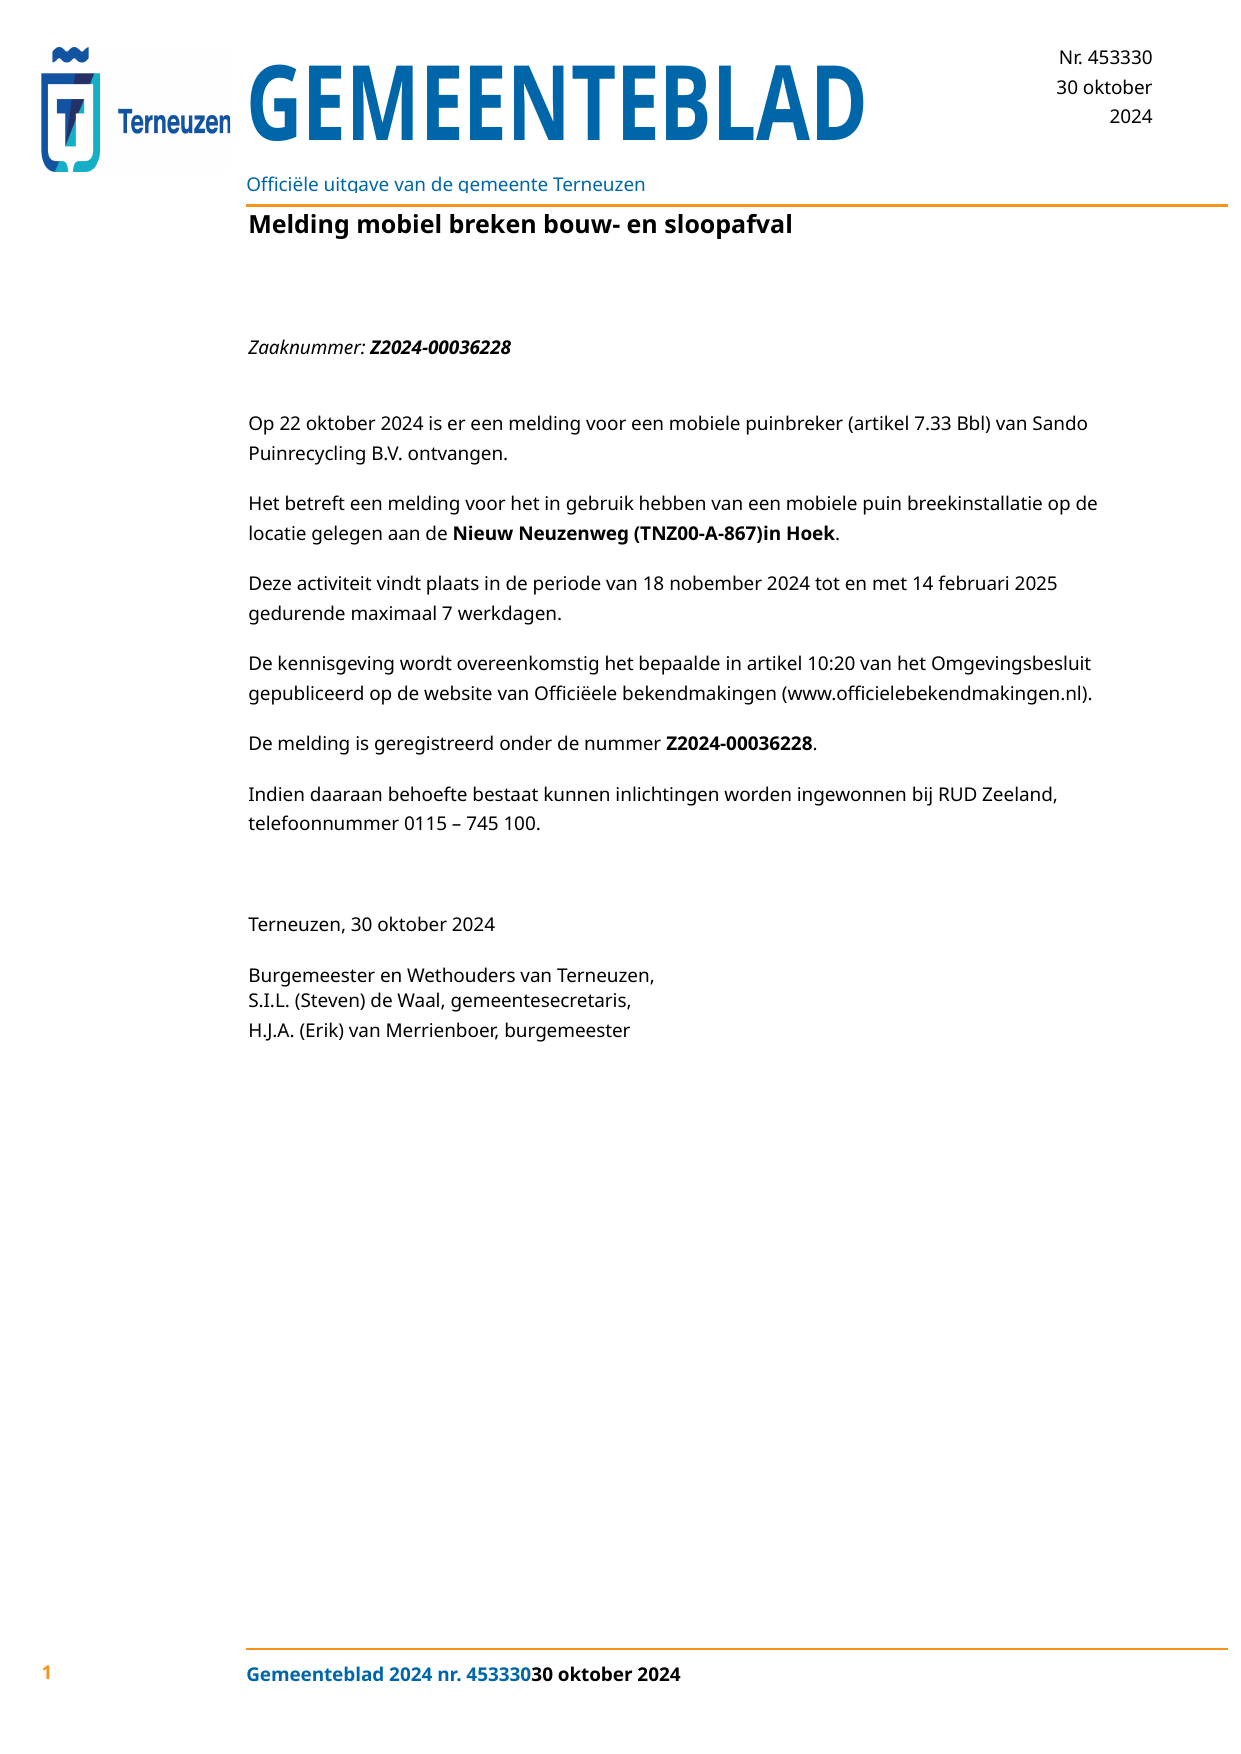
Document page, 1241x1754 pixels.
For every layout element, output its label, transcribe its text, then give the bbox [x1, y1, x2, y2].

table_cell [700, 1073, 1152, 1098]
text Indien daaraan behoefte bestaat kunnen inlichtingen worden ingewonnen bij RUD Zeeland, telefoonnummer 0115 – 745 100. [248, 781, 1152, 836]
table_cell [248, 1124, 700, 1149]
table_cell [700, 1124, 1152, 1149]
picture [41, 47, 231, 172]
table_header Burgemeester en Wethouders van Terneuzen, [248, 962, 1152, 987]
text De kennisgeving wordt overeenkomstig het bepaalde in artikel 10:20 van het Omgevingsbesluit gepubliceerd op de website van Officiëele bekendmakingen (www.officielebekendmakingen.nl). [248, 650, 1152, 706]
text Op 22 oktober 2024 is er een melding voor een mobiele puinbreker (artikel 7.33 Bbl) van Sando Puinrecycling B.V. ontvangen. [248, 410, 1152, 466]
text Het betreft een melding voor het in gebruik hebben van een mobiele puin breekinstallatie op de locatie gelegen aan de Nieuw Neuzenweg (TNZ00-A-867)in Hoek. [248, 490, 1152, 546]
text Deze activiteit vindt plaats in de periode van 18 nobember 2024 tot en met 14 februari 2025 gedurende maximaal 7 werkdagen. [248, 570, 1152, 626]
text De melding is geregistreerd onder de nummer Z2024-00036228. [248, 730, 1152, 756]
table_cell [700, 988, 1152, 1072]
text Melding mobiel breken bouw- en sloopafval [248, 207, 1152, 241]
table_cell [248, 1073, 700, 1098]
table_cell [248, 1098, 1152, 1124]
text Terneuzen, 30 oktober 2024 [248, 911, 1152, 937]
text Zaaknummer: Z2024-00036228 [248, 334, 1152, 360]
table_cell S.I.L. (Steven) de Waal, gemeentesecretaris, H.J.A. (Erik) van Merrienboer, burgemeester [248, 988, 700, 1072]
